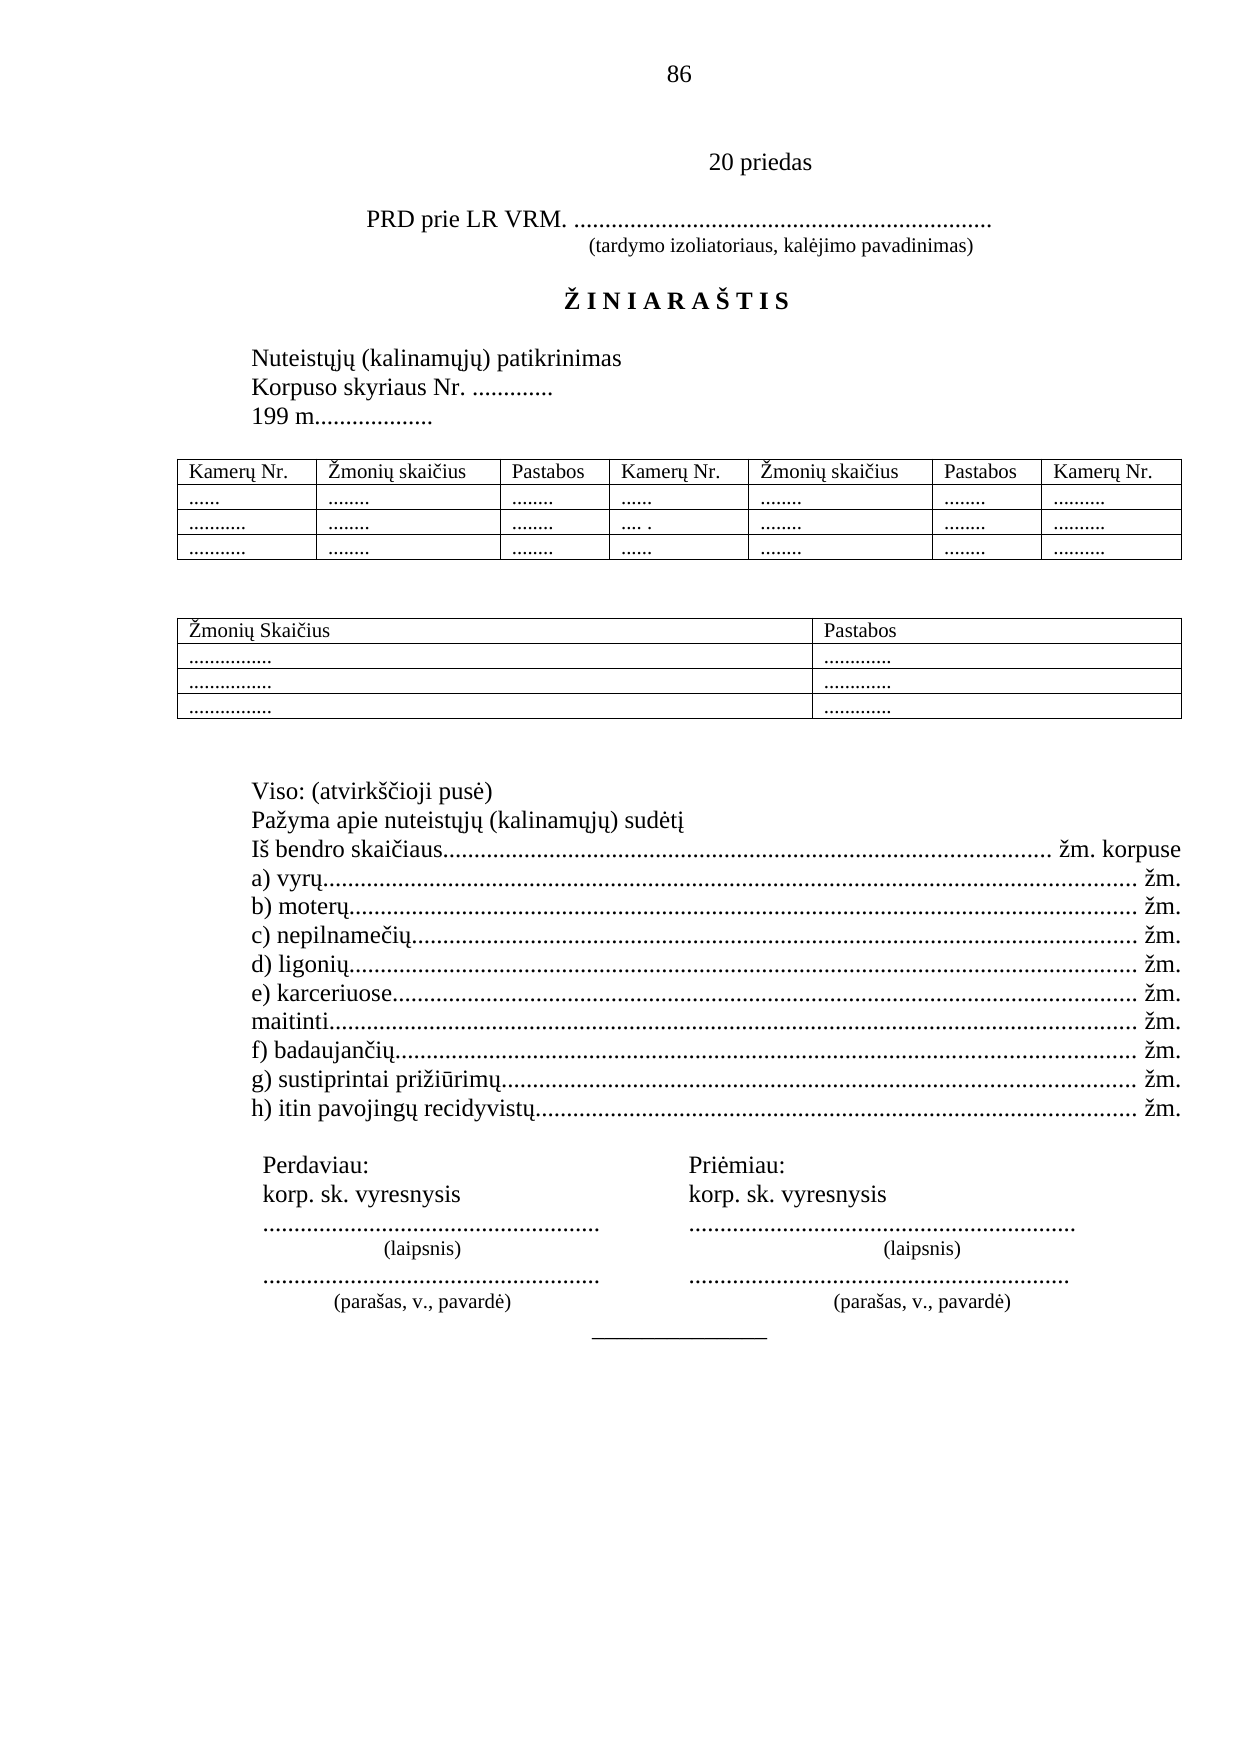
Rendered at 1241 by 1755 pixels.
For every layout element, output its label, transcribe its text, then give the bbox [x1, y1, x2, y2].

table_cell ............. [813, 644, 1181, 668]
table_cell ...... [610, 535, 748, 559]
text Ž I N I A R A Š T I S [177, 286, 1181, 315]
table_header Pastabos [933, 460, 1041, 483]
table_cell ........ [933, 535, 1041, 559]
text f) badaujančių žm. [177, 1035, 1181, 1064]
text (tardymo izoliatoriaus, kalėjimo pavadinimas) [177, 233, 1181, 257]
table_cell ............................................................. [677, 1260, 1181, 1289]
table_cell ............. [813, 669, 1181, 693]
table_cell ........ [749, 510, 932, 534]
text h) itin pavojingų recidyvistų žm. [177, 1093, 1181, 1121]
table_cell ........ [501, 535, 609, 559]
table_cell (parašas, v., pavardė) [677, 1289, 1181, 1313]
text Pažyma apie nuteistųjų (kalinamųjų) sudėtį [177, 805, 1181, 834]
text d) ligonių žm. [177, 949, 1181, 978]
text 20 priedas [177, 147, 1181, 176]
table_cell ........ [749, 535, 932, 559]
text maitinti žm. [177, 1006, 1181, 1035]
table_cell ........ [501, 485, 609, 509]
table_cell ........... [178, 535, 316, 559]
text PRD prie LR VRM. ................................................................... [177, 204, 1181, 233]
table_cell ...................................................... [177, 1208, 677, 1236]
table_cell ................ [178, 694, 812, 718]
table_cell (laipsnis) [177, 1236, 677, 1260]
table_cell .............................................................. [677, 1208, 1181, 1236]
table_cell ...... [178, 485, 316, 509]
text Korpuso skyriaus Nr. ............. [177, 372, 1181, 401]
table_header Priėmiau: [677, 1150, 1181, 1179]
table_cell ........ [933, 485, 1041, 509]
table_cell ...................................................... [177, 1260, 677, 1289]
table_cell ................ [178, 669, 812, 693]
table_cell ........ [501, 510, 609, 534]
table_cell .......... [1042, 535, 1181, 559]
table_cell ............. [813, 694, 1181, 718]
table_cell ........... [178, 510, 316, 534]
table_cell .......... [1042, 510, 1181, 534]
table_header Kamerų Nr. [1042, 460, 1181, 483]
table_cell ...... [610, 485, 748, 509]
table_cell ................ [178, 644, 812, 668]
table_cell korp. sk. vyresnysis [177, 1179, 677, 1208]
table_header Perdaviau: [177, 1150, 677, 1179]
table_header Kamerų Nr. [178, 460, 316, 483]
text c) nepilnamečių žm. [177, 920, 1181, 949]
table_header Pastabos [501, 460, 609, 483]
table_cell ........ [317, 485, 500, 509]
table_cell ........ [317, 510, 500, 534]
table_header Žmonių skaičius [317, 460, 500, 483]
text ______________ [177, 1313, 1181, 1342]
table_header Kamerų Nr. [610, 460, 748, 483]
table_cell ........ [317, 535, 500, 559]
text a) vyrų žm. [177, 863, 1181, 891]
text 199 m................... [177, 401, 1181, 430]
table_cell ........ [933, 510, 1041, 534]
text e) karceriuose žm. [177, 978, 1181, 1006]
table_header Žmonių skaičius [749, 460, 932, 483]
table_cell korp. sk. vyresnysis [677, 1179, 1181, 1208]
text Viso: (atvirkščioji pusė) [177, 776, 1181, 805]
table_header Žmonių Skaičius [178, 619, 812, 642]
table_cell ........ [749, 485, 932, 509]
text Iš bendro skaičiaus žm. korpuse [177, 834, 1181, 863]
table_header Pastabos [813, 619, 1181, 642]
text g) sustiprintai prižiūrimų žm. [177, 1064, 1181, 1093]
table_cell .......... [1042, 485, 1181, 509]
table_cell (laipsnis) [677, 1236, 1181, 1260]
table_cell .... . [610, 510, 748, 534]
text b) moterų žm. [177, 891, 1181, 920]
text Nuteistųjų (kalinamųjų) patikrinimas [177, 343, 1181, 372]
table_cell (parašas, v., pavardė) [177, 1289, 677, 1313]
